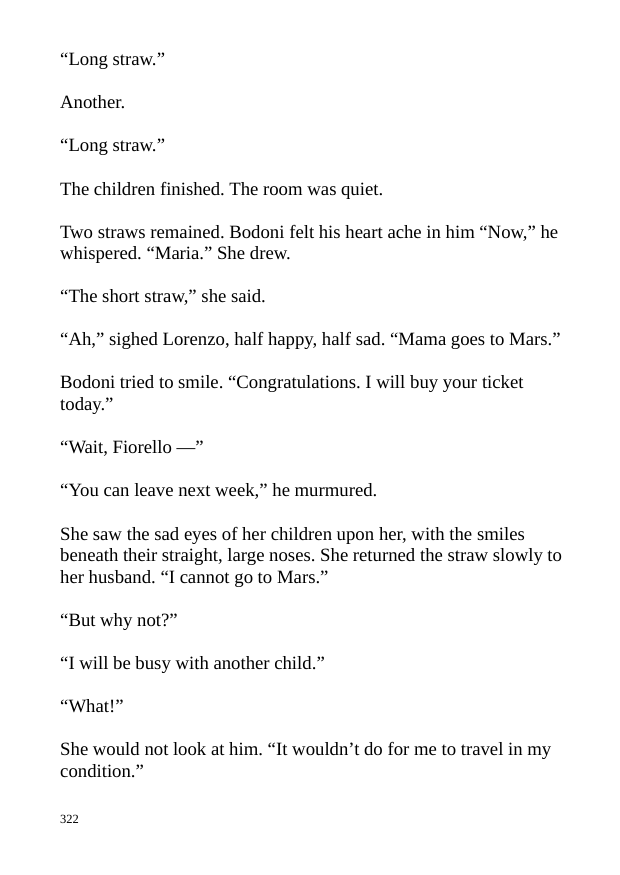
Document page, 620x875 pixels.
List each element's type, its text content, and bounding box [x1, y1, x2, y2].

text “Long straw.” Another. “Long straw.” The children finished. The room was quiet. Two straws remained. Bodoni felt his heart ache in him “Now,” he whispered. “Maria.” She drew. “The short straw,” she said. “Ah,” sighed Lorenzo, half happy, half sad. “Mama goes to Mars.” Bodoni tried to smile. “Congratulations. I will buy your ticket today.” “Wait, Fiorello —” “You can leave next week,” he murmured. She saw the sad eyes of her children upon her, with the smiles beneath their straight, large noses. She returned the straw slowly to her husband. “I cannot go to Mars.” “But why not?” “I will be busy with another child.” “What!” She would not look at him. “It wouldn’t do for me to travel in my condition.” [60, 48, 571, 781]
